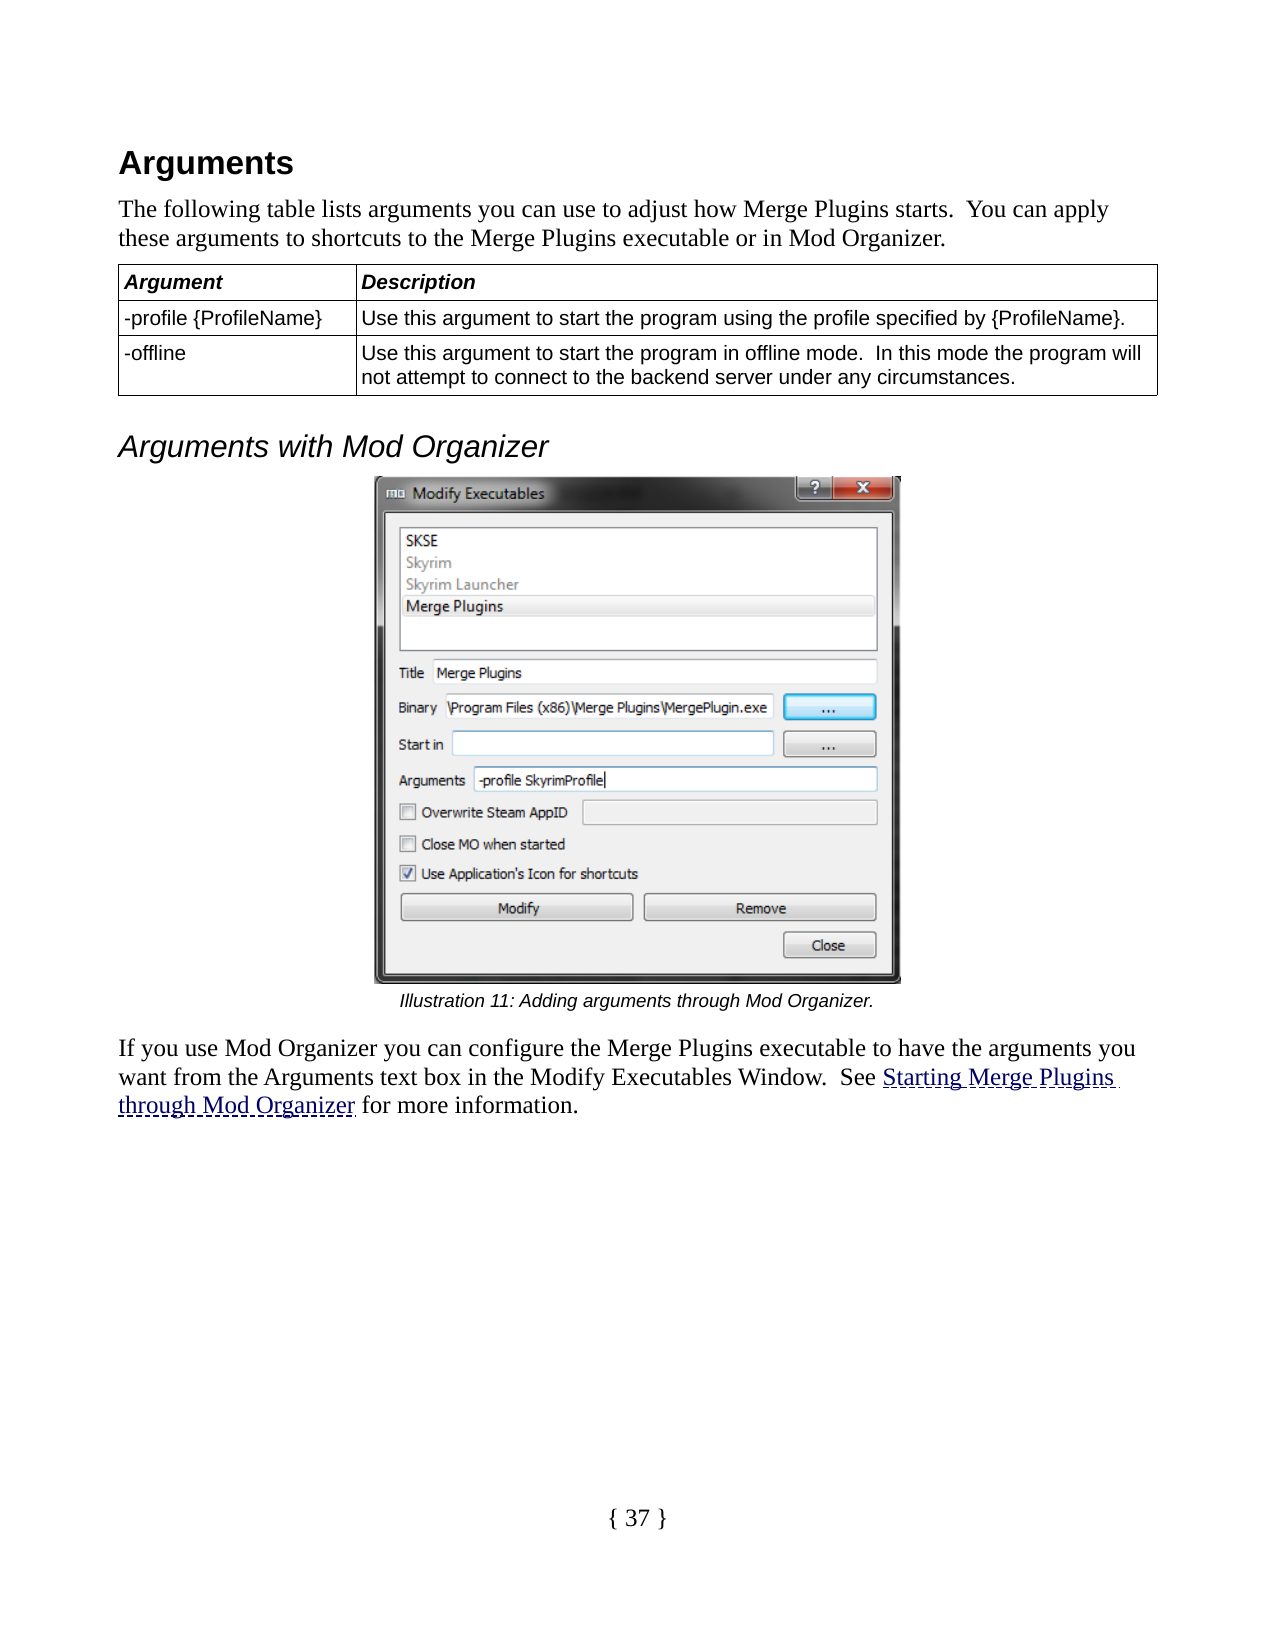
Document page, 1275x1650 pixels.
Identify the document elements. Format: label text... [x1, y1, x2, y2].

text The following table lists arguments you can use to adjust how Merge Plugins starts. You can apply these arguments to shortcuts to the Merge Plugins executable or in Mod Organizer. [118, 194, 1157, 252]
picture [374, 476, 901, 984]
subtitle Arguments [118, 143, 1157, 182]
table_cell Use this argument to start the program in offline mode. In this mode the program will not attempt to connect to the backend server under any circumstances. [357, 336, 1157, 394]
table_header Argument [119, 265, 356, 299]
subtitle Arguments with Mod Organizer [118, 428, 1157, 464]
table_cell Use this argument to start the program using the profile specified by {ProfileName}. [357, 301, 1157, 335]
text Illustration 11: Adding arguments through Mod Organizer. [374, 984, 901, 1011]
table_cell -offline [119, 336, 356, 394]
text If you use Mod Organizer you can configure the Merge Plugins executable to have the arguments you want from the Arguments text box in the Modify Executables Window. See Starting Merge Plugins through Mod Organizer for more information. [118, 984, 1157, 1119]
table_header Description [357, 265, 1157, 299]
table_cell -profile {ProfileName} [119, 301, 356, 335]
